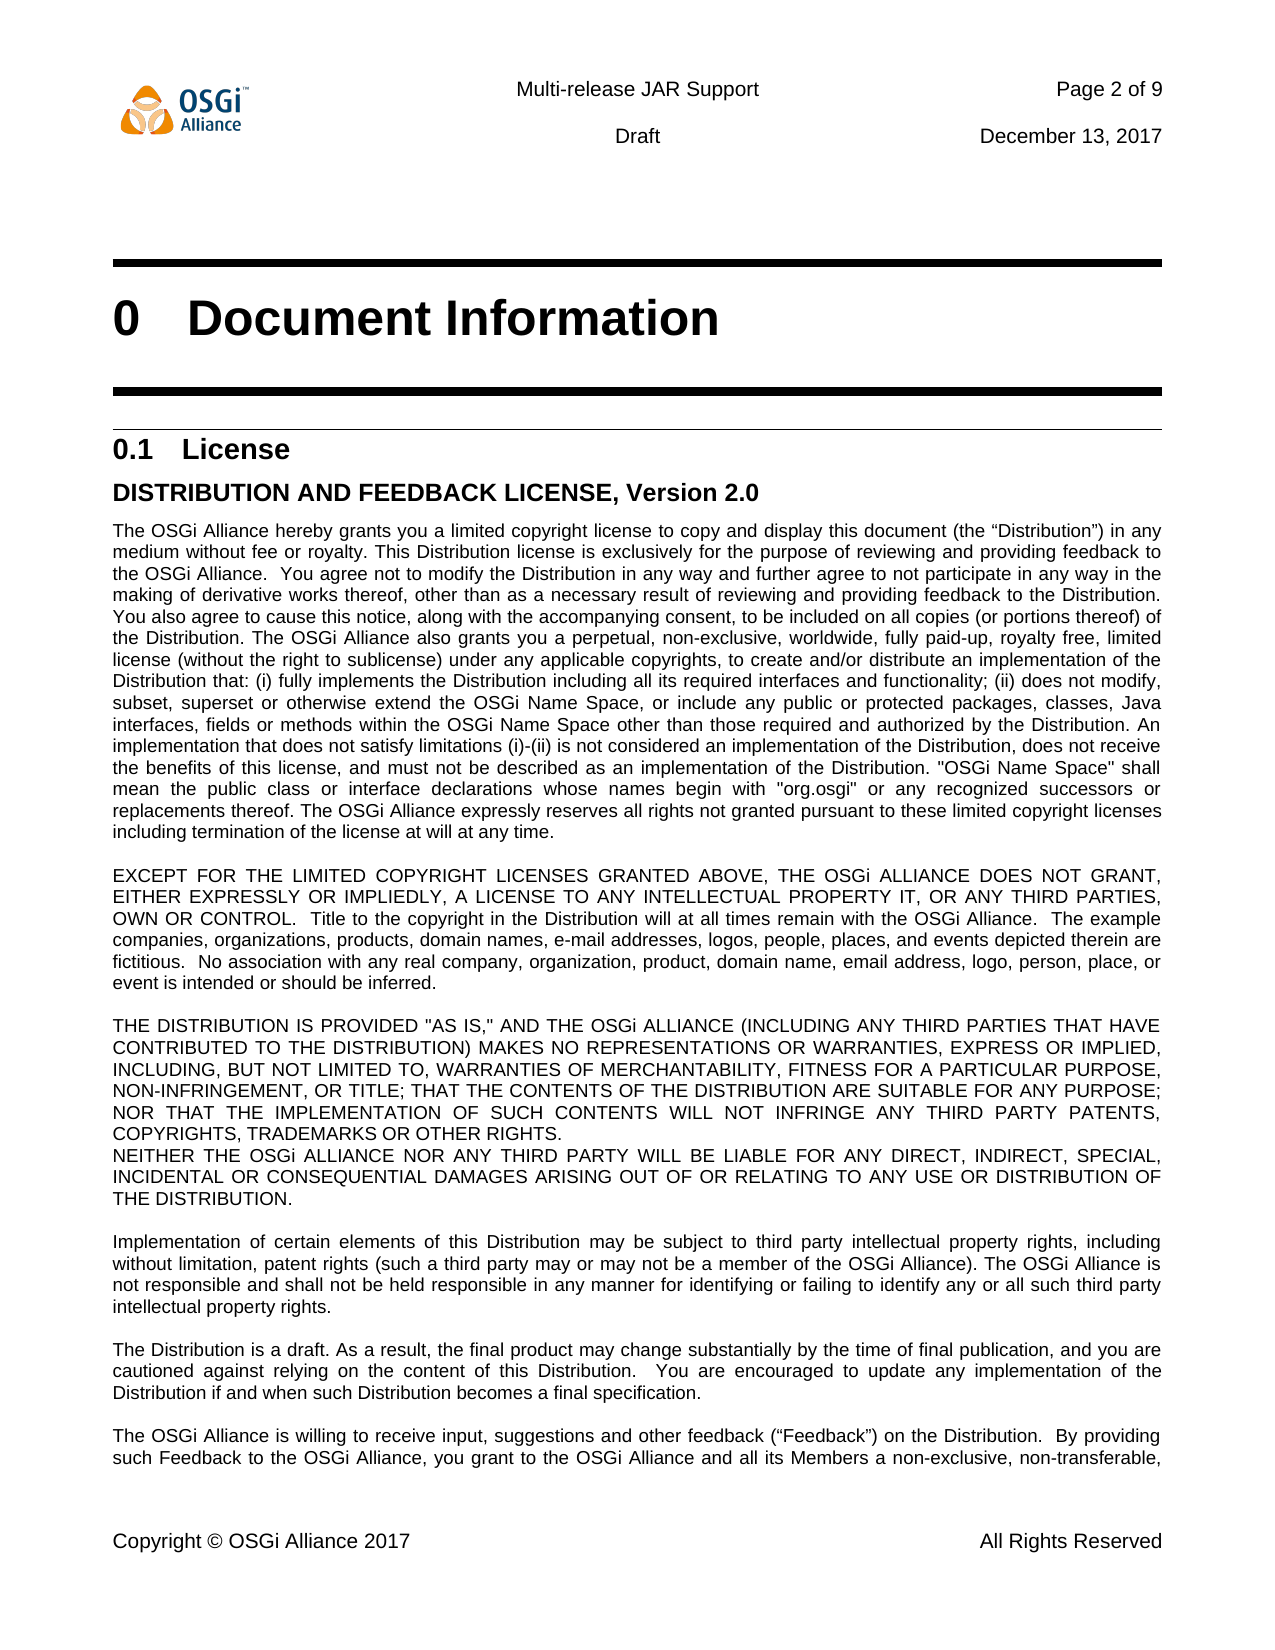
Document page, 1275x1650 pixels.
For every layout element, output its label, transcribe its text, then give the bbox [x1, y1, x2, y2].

text NEITHER THE OSGi ALLIANCE NOR ANY THIRD PARTY WILL BE LIABLE FOR ANY DIRECT, INDIRECT, SPECIAL, INCIDENTAL OR CONSEQUENTIAL DAMAGES ARISING OUT OF OR RELATING TO ANY USE OR DISTRIBUTION OF THE DISTRIBUTION. [112, 1145, 1162, 1209]
text The OSGi Alliance is willing to receive input, suggestions and other feedback (“Feedback”) on the Distribution. By providing such Feedback to the OSGi Alliance, you grant to the OSGi Alliance and all its Members a non-exclusive, non-transferable, [112, 1425, 1162, 1468]
picture [113, 78, 257, 142]
text THE DISTRIBUTION IS PROVIDED "AS IS," AND THE OSGi ALLIANCE (INCLUDING ANY THIRD PARTIES THAT HAVE CONTRIBUTED TO THE DISTRIBUTION) MAKES NO REPRESENTATIONS OR WARRANTIES, EXPRESS OR IMPLIED, INCLUDING, BUT NOT LIMITED TO, WARRANTIES OF MERCHANTABILITY, FITNESS FOR A PARTICULAR PURPOSE, NON-INFRINGEMENT, OR TITLE; THAT THE CONTENTS OF THE DISTRIBUTION ARE SUITABLE FOR ANY PURPOSE; NOR THAT THE IMPLEMENTATION OF SUCH CONTENTS WILL NOT INFRINGE ANY THIRD PARTY PATENTS, COPYRIGHTS, TRADEMARKS OR OTHER RIGHTS. [112, 1015, 1162, 1145]
text The Distribution is a draft. As a result, the final product may change substantially by the time of final publication, and you are cautioned against relying on the content of this Distribution. You are encouraged to update any implementation of the Distribution if and when such Distribution becomes a final specification. [112, 1339, 1162, 1403]
text EXCEPT FOR THE LIMITED COPYRIGHT LICENSES GRANTED ABOVE, THE OSGi ALLIANCE DOES NOT GRANT, EITHER EXPRESSLY OR IMPLIEDLY, A LICENSE TO ANY INTELLECTUAL PROPERTY IT, OR ANY THIRD PARTIES, OWN OR CONTROL. Title to the copyright in the Distribution will at all times remain with the OSGi Alliance. The example companies, organizations, products, domain names, e-mail addresses, logos, people, places, and events depicted therein are fictitious. No association with any real company, organization, product, domain name, email address, logo, person, place, or event is intended or should be inferred. [112, 864, 1162, 994]
text The OSGi Alliance hereby grants you a limited copyright license to copy and display this document (the “Distribution”) in any medium without fee or royalty. This Distribution license is exclusively for the purpose of reviewing and providing feedback to the OSGi Alliance. You agree not to modify the Distribution in any way and further agree to not participate in any way in the making of derivative works thereof, other than as a necessary result of reviewing and providing feedback to the Distribution. You also agree to cause this notice, along with the accompanying consent, to be included on all copies (or portions thereof) of the Distribution. The OSGi Alliance also grants you a perpetual, non-exclusive, worldwide, fully paid-up, royalty free, limited license (without the right to sublicense) under any applicable copyrights, to create and/or distribute an implementation of the Distribution that: (i) fully implements the Distribution including all its required interfaces and functionality; (ii) does not modify, subset, superset or otherwise extend the OSGi Name Space, or include any public or protected packages, classes, Java interfaces, fields or methods within the OSGi Name Space other than those required and authorized by the Distribution. An implementation that does not satisfy limitations (i)-(ii) is not considered an implementation of the Distribution, does not receive the benefits of this license, and must not be described as an implementation of the Distribution. "OSGi Name Space" shall mean the public class or interface declarations whose names begin with "org.osgi" or any recognized successors or replacements thereof. The OSGi Alliance expressly reserves all rights not granted pursuant to these limited copyright licenses including termination of the license at will at any time. [112, 519, 1162, 843]
text Implementation of certain elements of this Distribution may be subject to third party intellectual property rights, including without limitation, patent rights (such a third party may or may not be a member of the OSGi Alliance). The OSGi Alliance is not responsible and shall not be held responsible in any manner for identifying or failing to identify any or all such third party intellectual property rights. [112, 1231, 1162, 1317]
text DISTRIBUTION AND FEEDBACK LICENSE, Version 2.0 [112, 478, 1162, 507]
subtitle License [112, 430, 1162, 466]
subtitle Document Information [112, 260, 1162, 396]
